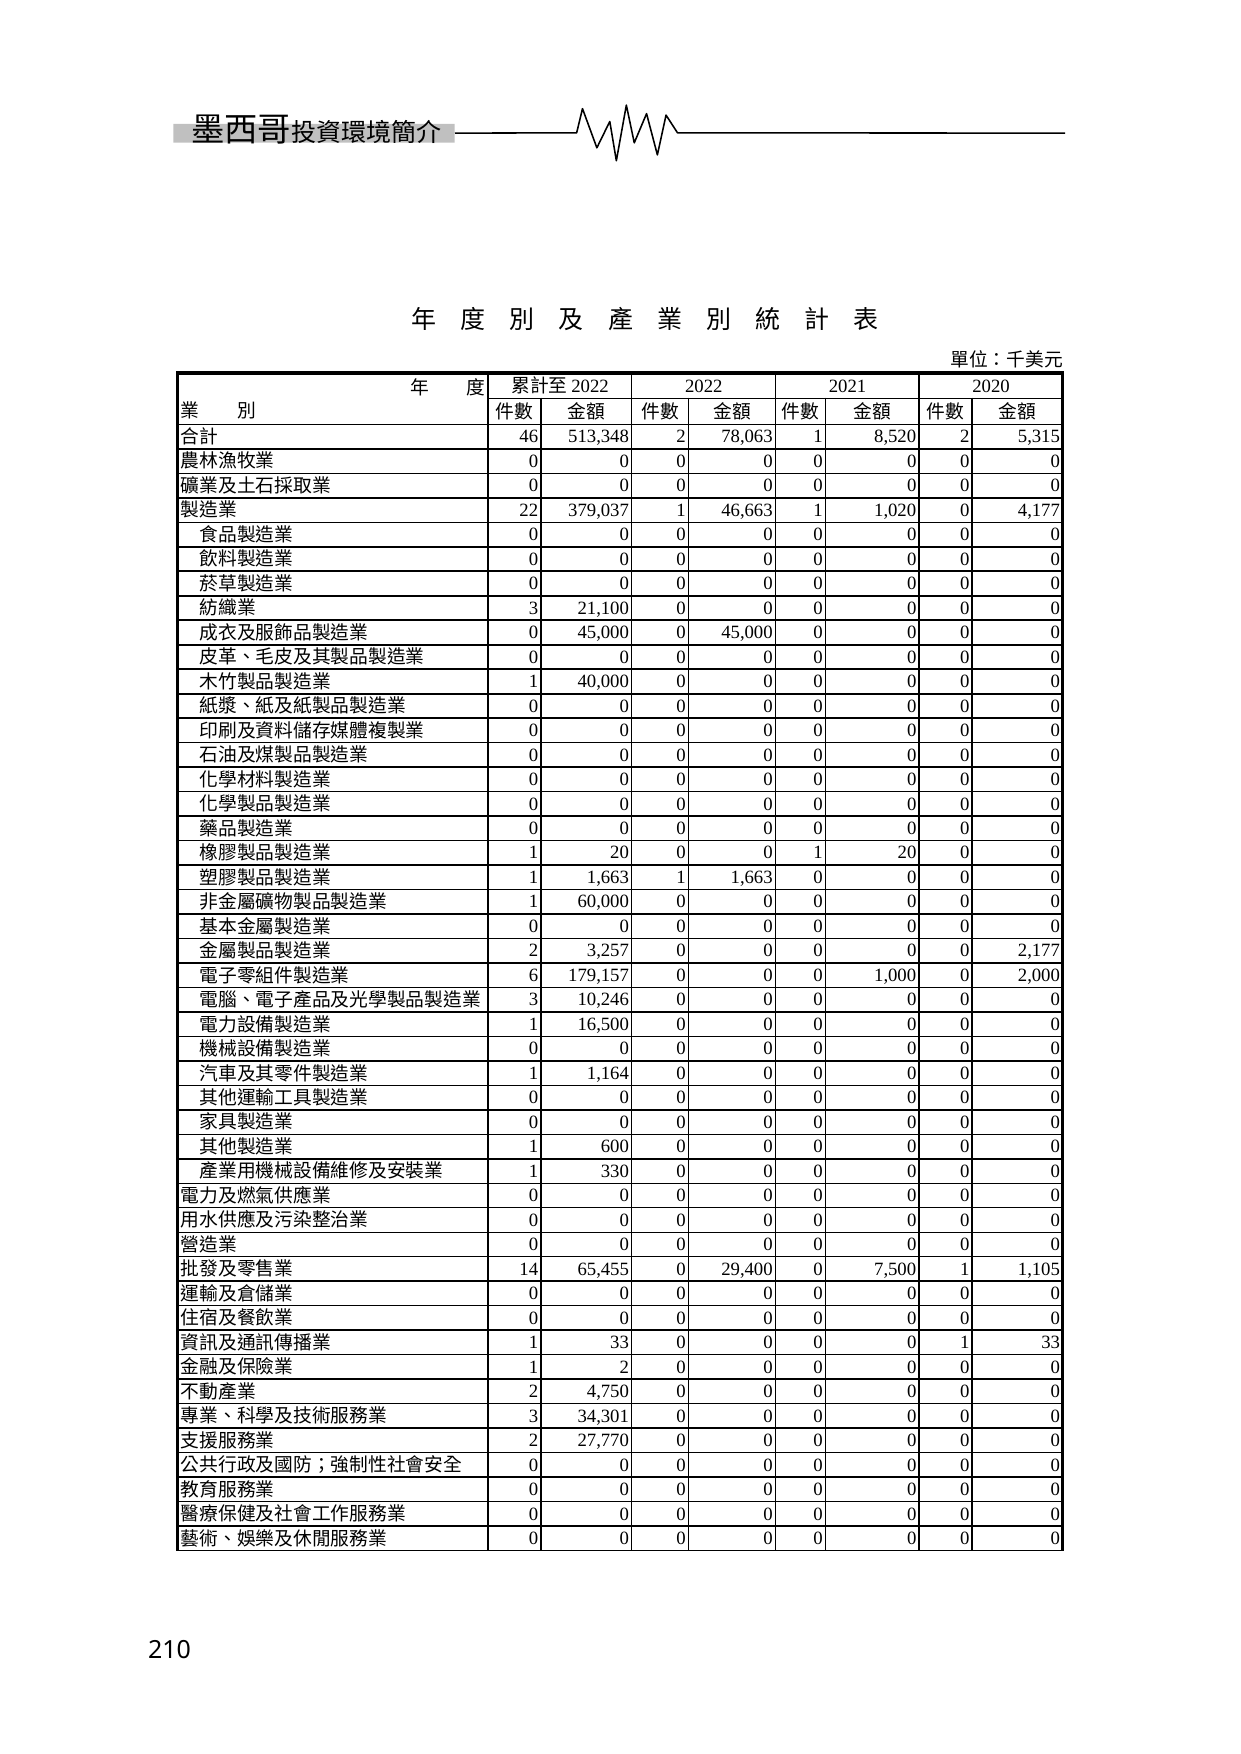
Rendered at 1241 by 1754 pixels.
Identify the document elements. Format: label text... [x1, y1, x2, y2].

table_cell 0 [689, 1208, 775, 1231]
table_cell 1 [489, 841, 540, 864]
table_cell 0 [776, 474, 825, 497]
table_cell 0 [632, 939, 688, 962]
table_cell 0 [973, 1478, 1061, 1501]
table_cell 家具製造業 [179, 1111, 487, 1133]
table_cell 2 [489, 1429, 540, 1452]
table_cell 0 [689, 817, 775, 840]
table_cell 0 [689, 964, 775, 987]
table_cell 0 [689, 523, 775, 546]
table_cell 件數 [632, 399, 688, 423]
table_cell 0 [973, 1208, 1061, 1231]
table_cell 電力及燃氣供應業 [179, 1184, 487, 1207]
table_cell 製造業 [179, 499, 487, 521]
table_cell 0 [973, 1160, 1061, 1182]
table_cell 成衣及服飾品製造業 [179, 621, 487, 644]
table_cell 0 [973, 1306, 1061, 1329]
table_cell 0 [542, 719, 631, 742]
table_cell 0 [776, 719, 825, 742]
table_cell 0 [489, 1111, 540, 1133]
table_cell 農林漁牧業 [179, 450, 487, 472]
table_cell 1 [489, 890, 540, 913]
table_cell 0 [776, 1135, 825, 1158]
table_cell 0 [489, 1282, 540, 1305]
table_cell 0 [542, 1527, 631, 1549]
table_cell 0 [632, 1062, 688, 1084]
table_cell 1,000 [826, 964, 918, 987]
table_cell 1 [489, 1355, 540, 1378]
table_cell 基本金屬製造業 [179, 915, 487, 938]
table_cell 0 [489, 1453, 540, 1476]
table_cell 0 [776, 817, 825, 840]
table_cell 0 [489, 450, 540, 472]
table_cell 0 [632, 646, 688, 668]
table_cell 0 [920, 1502, 971, 1525]
table_cell 0 [920, 1306, 971, 1329]
table_cell 0 [689, 597, 775, 619]
table_cell 0 [826, 695, 918, 717]
table_cell 0 [632, 1429, 688, 1452]
table_cell 0 [920, 817, 971, 840]
table_cell 0 [542, 1453, 631, 1476]
table_cell 0 [689, 1355, 775, 1378]
table_cell 住宿及餐飲業 [179, 1306, 487, 1329]
table_cell 營造業 [179, 1233, 487, 1256]
table_cell 0 [776, 1331, 825, 1354]
table_cell 金屬製品製造業 [179, 939, 487, 962]
table_cell 3 [489, 597, 540, 619]
table_cell 0 [542, 1478, 631, 1501]
table_cell 0 [632, 841, 688, 864]
table_cell 0 [973, 1135, 1061, 1158]
table_cell 0 [632, 964, 688, 987]
table_cell 0 [542, 646, 631, 668]
table_cell 電子零組件製造業 [179, 964, 487, 987]
table_cell 330 [542, 1160, 631, 1182]
table_cell 0 [489, 743, 540, 766]
table_header 累計至2022 [489, 375, 631, 397]
table_cell 0 [776, 743, 825, 766]
table_cell 0 [920, 499, 971, 521]
table_cell 0 [776, 572, 825, 595]
table_cell 0 [542, 817, 631, 840]
table_cell 紙漿、紙及紙製品製造業 [179, 695, 487, 717]
table_cell 0 [826, 474, 918, 497]
table_cell 1 [920, 1257, 971, 1280]
table_cell 0 [920, 915, 971, 938]
table_cell 0 [489, 474, 540, 497]
table_cell 0 [973, 1380, 1061, 1403]
table_cell 0 [973, 597, 1061, 619]
table_cell 0 [920, 1013, 971, 1036]
table_cell 10,246 [542, 988, 631, 1011]
table_header 2020 [920, 375, 1061, 397]
table_cell 0 [632, 719, 688, 742]
table_cell 0 [920, 670, 971, 693]
table_cell 0 [632, 1257, 688, 1280]
table_cell 0 [689, 450, 775, 472]
table_cell 1 [489, 1135, 540, 1158]
table_cell 2 [542, 1355, 631, 1378]
table_cell 60,000 [542, 890, 631, 913]
table_cell 0 [689, 1013, 775, 1036]
table_cell 0 [920, 866, 971, 889]
table_cell 4,750 [542, 1380, 631, 1403]
table_cell 0 [776, 1013, 825, 1036]
table_cell 0 [973, 841, 1061, 864]
table_cell 0 [826, 1527, 918, 1549]
table_cell 0 [689, 1135, 775, 1158]
table_cell 0 [489, 1502, 540, 1525]
table_cell 0 [826, 915, 918, 938]
table_cell 29,400 [689, 1257, 775, 1280]
table_cell 0 [826, 1502, 918, 1525]
table_cell 2 [489, 1380, 540, 1403]
table_cell 22 [489, 499, 540, 521]
table_cell 34,301 [542, 1404, 631, 1427]
table_cell 0 [826, 939, 918, 962]
table_cell 用水供應及污染整治業 [179, 1208, 487, 1231]
table_cell 0 [632, 1184, 688, 1207]
table_cell 2 [632, 425, 688, 448]
table_cell 0 [689, 1111, 775, 1133]
table_cell 菸草製造業 [179, 572, 487, 595]
table_cell 0 [542, 1233, 631, 1256]
table_cell 0 [920, 1478, 971, 1501]
table_cell 0 [542, 743, 631, 766]
table_cell 0 [973, 768, 1061, 791]
table_cell 0 [920, 890, 971, 913]
table_cell 46,663 [689, 499, 775, 521]
table_cell 0 [826, 646, 918, 668]
table_cell 0 [689, 670, 775, 693]
table_cell 0 [632, 450, 688, 472]
table_cell 公共行政及國防；強制性社會安全 [179, 1453, 487, 1476]
table_cell 0 [632, 1208, 688, 1231]
table_cell 0 [826, 1233, 918, 1256]
table_cell 件數 [776, 399, 825, 423]
table_cell 0 [489, 1527, 540, 1549]
table_cell 0 [920, 1282, 971, 1305]
table_cell 0 [689, 1306, 775, 1329]
table_cell 0 [826, 1135, 918, 1158]
table_cell 不動產業 [179, 1380, 487, 1403]
table_cell 0 [920, 523, 971, 546]
table_cell 0 [973, 1404, 1061, 1427]
table_cell 0 [689, 474, 775, 497]
table_cell 0 [973, 1355, 1061, 1378]
table_cell 化學材料製造業 [179, 768, 487, 791]
table_cell 電力設備製造業 [179, 1013, 487, 1036]
table_cell 0 [632, 572, 688, 595]
table_cell 塑膠製品製造業 [179, 866, 487, 889]
table_cell 0 [826, 792, 918, 815]
table_cell 1 [489, 866, 540, 889]
table_cell 0 [973, 988, 1061, 1011]
table_cell 0 [973, 792, 1061, 815]
table_cell 0 [776, 695, 825, 717]
table_cell 0 [632, 1478, 688, 1501]
table_cell 0 [826, 597, 918, 619]
table_cell 0 [826, 1282, 918, 1305]
table_cell 0 [689, 988, 775, 1011]
table_cell 0 [542, 1111, 631, 1133]
table_cell 0 [632, 817, 688, 840]
table_cell 金融及保險業 [179, 1355, 487, 1378]
table_cell 0 [632, 1502, 688, 1525]
table_header 年 度 業 別 [179, 375, 487, 423]
table_cell 0 [632, 1306, 688, 1329]
table_cell 0 [632, 597, 688, 619]
table_cell 20 [826, 841, 918, 864]
table_cell 0 [826, 1013, 918, 1036]
table_cell 藥品製造業 [179, 817, 487, 840]
table_cell 0 [776, 523, 825, 546]
table_cell 0 [776, 1233, 825, 1256]
table_cell 橡膠製品製造業 [179, 841, 487, 864]
table_cell 0 [489, 1306, 540, 1329]
table_cell 0 [542, 1208, 631, 1231]
table_cell 0 [776, 890, 825, 913]
table_cell 0 [542, 1282, 631, 1305]
table_cell 513,348 [542, 425, 631, 448]
table_cell 石油及煤製品製造業 [179, 743, 487, 766]
table_cell 0 [489, 548, 540, 570]
table_cell 0 [632, 1380, 688, 1403]
table_cell 0 [920, 841, 971, 864]
table_cell 0 [826, 621, 918, 644]
table_cell 0 [489, 1086, 540, 1109]
table_cell 379,037 [542, 499, 631, 521]
table_cell 0 [920, 1135, 971, 1158]
table_cell 0 [826, 1208, 918, 1231]
table_cell 金額 [689, 399, 775, 423]
table_cell 1,105 [973, 1257, 1061, 1280]
table_cell 2,177 [973, 939, 1061, 962]
table_cell 0 [776, 1306, 825, 1329]
table_cell 3,257 [542, 939, 631, 962]
table_cell 0 [689, 743, 775, 766]
table_cell 0 [973, 1111, 1061, 1133]
table_cell 0 [689, 1037, 775, 1060]
table_cell 1 [632, 866, 688, 889]
table_cell 1 [776, 425, 825, 448]
table_cell 0 [826, 1037, 918, 1060]
table_cell 0 [973, 523, 1061, 546]
table_cell 0 [776, 792, 825, 815]
table_cell 合計 [179, 425, 487, 448]
table_cell 0 [689, 548, 775, 570]
table_cell 1 [489, 1062, 540, 1084]
table_cell 1 [776, 841, 825, 864]
table_cell 0 [826, 1355, 918, 1378]
table_cell 46 [489, 425, 540, 448]
table_cell 0 [826, 1380, 918, 1403]
table_cell 0 [826, 450, 918, 472]
table_cell 0 [826, 1306, 918, 1329]
table_cell 0 [632, 890, 688, 913]
table_cell 16,500 [542, 1013, 631, 1036]
table_cell 電腦、電子產品及光學製品製造業 [179, 988, 487, 1011]
table_cell 0 [776, 1086, 825, 1109]
table_cell 2 [920, 425, 971, 448]
table_cell 21,100 [542, 597, 631, 619]
table_cell 0 [920, 1208, 971, 1231]
table_cell 2,000 [973, 964, 1061, 987]
table_cell 0 [489, 646, 540, 668]
table_cell 0 [920, 1233, 971, 1256]
table_cell 1 [489, 1331, 540, 1354]
table_cell 0 [632, 474, 688, 497]
table_cell 0 [776, 866, 825, 889]
table_header 2021 [776, 375, 918, 397]
table_cell 0 [689, 1429, 775, 1452]
table_cell 0 [689, 1331, 775, 1354]
table_cell 其他製造業 [179, 1135, 487, 1158]
table_cell 1 [776, 499, 825, 521]
table_cell 0 [632, 695, 688, 717]
table_cell 0 [632, 1233, 688, 1256]
table_cell 0 [542, 1306, 631, 1329]
table_cell 27,770 [542, 1429, 631, 1452]
table_cell 0 [826, 890, 918, 913]
table_cell 0 [689, 719, 775, 742]
table_cell 0 [826, 1453, 918, 1476]
table_cell 0 [920, 621, 971, 644]
table_cell 0 [632, 548, 688, 570]
table_cell 0 [920, 450, 971, 472]
table_cell 0 [920, 548, 971, 570]
table_cell 0 [689, 1160, 775, 1182]
table_cell 0 [826, 1062, 918, 1084]
table_cell 木竹製品製造業 [179, 670, 487, 693]
table_cell 藝術、娛樂及休閒服務業 [179, 1527, 487, 1549]
table_cell 0 [973, 1037, 1061, 1060]
table_cell 0 [542, 572, 631, 595]
table_cell 3 [489, 988, 540, 1011]
table_cell 0 [632, 1037, 688, 1060]
table_cell 0 [973, 670, 1061, 693]
table_cell 45,000 [542, 621, 631, 644]
table_cell 0 [489, 792, 540, 815]
table_cell 65,455 [542, 1257, 631, 1280]
table_cell 20 [542, 841, 631, 864]
table_cell 1 [489, 1160, 540, 1182]
table_cell 0 [776, 670, 825, 693]
table_cell 0 [542, 695, 631, 717]
table_cell 教育服務業 [179, 1478, 487, 1501]
table_cell 0 [542, 1184, 631, 1207]
table_cell 0 [920, 988, 971, 1011]
table_cell 0 [489, 621, 540, 644]
table_cell 化學製品製造業 [179, 792, 487, 815]
table_cell 0 [973, 1282, 1061, 1305]
table_cell 0 [489, 523, 540, 546]
table_cell 0 [826, 1160, 918, 1182]
table_cell 179,157 [542, 964, 631, 987]
table_cell 印刷及資料儲存媒體複製業 [179, 719, 487, 742]
table_cell 0 [689, 1404, 775, 1427]
table_cell 1 [920, 1331, 971, 1354]
table_cell 0 [689, 1380, 775, 1403]
table_cell 0 [826, 548, 918, 570]
table_cell 1,020 [826, 499, 918, 521]
table_cell 0 [632, 1404, 688, 1427]
table_cell 0 [542, 768, 631, 791]
table_cell 飲料製造業 [179, 548, 487, 570]
table_cell 0 [776, 1380, 825, 1403]
table_cell 0 [489, 817, 540, 840]
table_cell 0 [920, 964, 971, 987]
table_cell 2 [489, 939, 540, 962]
table_cell 0 [920, 572, 971, 595]
table_cell 0 [826, 1111, 918, 1133]
table_cell 0 [776, 1502, 825, 1525]
table_cell 0 [826, 670, 918, 693]
table_cell 0 [776, 1037, 825, 1060]
table_cell 金額 [542, 399, 631, 423]
table_cell 0 [689, 792, 775, 815]
table_cell 0 [826, 768, 918, 791]
table_cell 1,663 [542, 866, 631, 889]
table_cell 0 [689, 1478, 775, 1501]
table_cell 0 [920, 1404, 971, 1427]
table_cell 0 [826, 523, 918, 546]
table_cell 0 [632, 523, 688, 546]
table_cell 0 [826, 988, 918, 1011]
table_cell 0 [776, 646, 825, 668]
table_cell 1 [632, 499, 688, 521]
table_cell 0 [826, 1478, 918, 1501]
table_cell 0 [632, 1527, 688, 1549]
table_cell 0 [776, 621, 825, 644]
table_cell 0 [489, 1184, 540, 1207]
table_cell 0 [689, 915, 775, 938]
table_cell 0 [776, 1527, 825, 1549]
table_cell 0 [973, 719, 1061, 742]
table_cell 0 [920, 1527, 971, 1549]
table_cell 0 [920, 1160, 971, 1182]
table_cell 金額 [826, 399, 918, 423]
text 單位：千美元 [178, 344, 1063, 371]
table_cell 非金屬礦物製品製造業 [179, 890, 487, 913]
table_cell 0 [689, 646, 775, 668]
table_cell 0 [973, 890, 1061, 913]
table_cell 0 [973, 1184, 1061, 1207]
table_cell 0 [920, 474, 971, 497]
table_header 2022 [632, 375, 775, 397]
table_cell 0 [920, 1184, 971, 1207]
table_cell 0 [689, 695, 775, 717]
table_cell 0 [920, 1429, 971, 1452]
table_cell 5,315 [973, 425, 1061, 448]
table_cell 0 [632, 1355, 688, 1378]
table_cell 0 [489, 572, 540, 595]
table_cell 0 [776, 964, 825, 987]
table_cell 0 [542, 1037, 631, 1060]
table_cell 40,000 [542, 670, 631, 693]
table_cell 0 [776, 988, 825, 1011]
table_cell 0 [542, 915, 631, 938]
table_cell 0 [632, 792, 688, 815]
table_cell 0 [542, 450, 631, 472]
table_cell 0 [689, 1502, 775, 1525]
table_cell 0 [489, 768, 540, 791]
text 年度別及產業別統計表 [178, 291, 1063, 344]
table_cell 0 [632, 988, 688, 1011]
table_cell 33 [973, 1331, 1061, 1354]
table_cell 0 [826, 1404, 918, 1427]
table_cell 0 [776, 939, 825, 962]
table_cell 0 [826, 817, 918, 840]
table_cell 0 [973, 1013, 1061, 1036]
table_cell 0 [920, 1380, 971, 1403]
table_cell 醫療保健及社會工作服務業 [179, 1502, 487, 1525]
table_cell 0 [689, 1282, 775, 1305]
table_cell 資訊及通訊傳播業 [179, 1331, 487, 1354]
table_cell 0 [776, 1453, 825, 1476]
table_cell 0 [920, 646, 971, 668]
table_cell 0 [826, 1086, 918, 1109]
table_cell 專業、科學及技術服務業 [179, 1404, 487, 1427]
table_cell 1 [489, 670, 540, 693]
table_cell 1,164 [542, 1062, 631, 1084]
table_cell 0 [632, 1013, 688, 1036]
table_cell 0 [689, 1086, 775, 1109]
table_cell 0 [973, 1429, 1061, 1452]
table_cell 0 [973, 1062, 1061, 1084]
table_cell 0 [973, 1527, 1061, 1549]
table_cell 0 [920, 695, 971, 717]
table_cell 0 [632, 1135, 688, 1158]
table_cell 0 [489, 915, 540, 938]
table_cell 0 [689, 572, 775, 595]
table_cell 0 [973, 1502, 1061, 1525]
table_cell 0 [973, 866, 1061, 889]
table_cell 7,500 [826, 1257, 918, 1280]
table_cell 0 [826, 1429, 918, 1452]
table_cell 0 [632, 743, 688, 766]
table_cell 8,520 [826, 425, 918, 448]
table_cell 0 [489, 1233, 540, 1256]
table_cell 0 [973, 695, 1061, 717]
table_cell 0 [632, 670, 688, 693]
table_cell 0 [826, 1184, 918, 1207]
table_cell 0 [776, 450, 825, 472]
table_cell 0 [776, 1282, 825, 1305]
table_cell 汽車及其零件製造業 [179, 1062, 487, 1084]
table_cell 0 [689, 1233, 775, 1256]
table_cell 0 [776, 1184, 825, 1207]
table_cell 件數 [489, 399, 540, 423]
table_cell 0 [542, 1086, 631, 1109]
table_cell 1,663 [689, 866, 775, 889]
table_cell 3 [489, 1404, 540, 1427]
table_cell 0 [920, 1086, 971, 1109]
table_cell 1 [489, 1013, 540, 1036]
table_cell 0 [920, 1037, 971, 1060]
table_cell 皮革、毛皮及其製品製造業 [179, 646, 487, 668]
table_cell 0 [920, 1111, 971, 1133]
table_cell 0 [489, 719, 540, 742]
table_cell 機械設備製造業 [179, 1037, 487, 1060]
table_cell 0 [632, 1453, 688, 1476]
table_cell 0 [776, 1478, 825, 1501]
table_cell 0 [973, 572, 1061, 595]
table_cell 0 [973, 548, 1061, 570]
table_cell 批發及零售業 [179, 1257, 487, 1280]
table_cell 0 [973, 1086, 1061, 1109]
table_cell 33 [542, 1331, 631, 1354]
table_cell 4,177 [973, 499, 1061, 521]
table_cell 0 [689, 841, 775, 864]
table_cell 0 [776, 915, 825, 938]
table_cell 件數 [920, 399, 971, 423]
table_cell 0 [973, 474, 1061, 497]
table_cell 78,063 [689, 425, 775, 448]
table_cell 0 [489, 1478, 540, 1501]
table_cell 產業用機械設備維修及安裝業 [179, 1160, 487, 1182]
table_cell 紡織業 [179, 597, 487, 619]
table_cell 6 [489, 964, 540, 987]
table_cell 0 [826, 866, 918, 889]
table_cell 0 [776, 1062, 825, 1084]
table_cell 0 [920, 719, 971, 742]
table_cell 0 [973, 646, 1061, 668]
table_cell 14 [489, 1257, 540, 1280]
table_cell 0 [542, 548, 631, 570]
table_cell 0 [776, 1429, 825, 1452]
table_cell 礦業及土石採取業 [179, 474, 487, 497]
table_cell 0 [542, 474, 631, 497]
table_cell 0 [920, 939, 971, 962]
table_cell 0 [973, 450, 1061, 472]
table_cell 0 [973, 621, 1061, 644]
table_cell 0 [632, 1160, 688, 1182]
table_cell 0 [776, 1208, 825, 1231]
table_cell 0 [920, 1453, 971, 1476]
table_cell 0 [776, 548, 825, 570]
table_cell 0 [776, 1160, 825, 1182]
table_cell 金額 [973, 399, 1061, 423]
table_cell 0 [689, 1184, 775, 1207]
table_cell 0 [542, 792, 631, 815]
table_cell 0 [826, 572, 918, 595]
table_cell 0 [689, 1062, 775, 1084]
table_cell 0 [973, 743, 1061, 766]
table_cell 0 [776, 1404, 825, 1427]
table_cell 0 [776, 1257, 825, 1280]
table_cell 0 [632, 621, 688, 644]
table_cell 0 [973, 1453, 1061, 1476]
table_cell 600 [542, 1135, 631, 1158]
table_cell 0 [632, 1111, 688, 1133]
table_cell 支援服務業 [179, 1429, 487, 1452]
table_cell 0 [973, 817, 1061, 840]
table_cell 0 [632, 1331, 688, 1354]
table_cell 0 [776, 597, 825, 619]
table_cell 0 [689, 1453, 775, 1476]
table_cell 0 [632, 1086, 688, 1109]
table_cell 其他運輸工具製造業 [179, 1086, 487, 1109]
table_cell 食品製造業 [179, 523, 487, 546]
table_cell 0 [776, 1111, 825, 1133]
table_cell 0 [973, 1233, 1061, 1256]
table_cell 0 [826, 743, 918, 766]
table_cell 45,000 [689, 621, 775, 644]
table_cell 0 [826, 719, 918, 742]
table_cell 0 [920, 597, 971, 619]
table_cell 0 [689, 768, 775, 791]
table_cell 0 [689, 939, 775, 962]
table_cell 運輸及倉儲業 [179, 1282, 487, 1305]
table_cell 0 [920, 1355, 971, 1378]
table_cell 0 [826, 1331, 918, 1354]
table_cell 0 [689, 890, 775, 913]
table_cell 0 [973, 915, 1061, 938]
table_cell 0 [542, 523, 631, 546]
table_cell 0 [489, 1037, 540, 1060]
table_cell 0 [776, 1355, 825, 1378]
table_cell 0 [776, 768, 825, 791]
table_cell 0 [632, 915, 688, 938]
table_cell 0 [542, 1502, 631, 1525]
table_cell 0 [689, 1527, 775, 1549]
table_cell 0 [489, 695, 540, 717]
table_cell 0 [920, 792, 971, 815]
table_cell 0 [632, 768, 688, 791]
table_cell 0 [920, 768, 971, 791]
table_cell 0 [920, 743, 971, 766]
table_cell 0 [489, 1208, 540, 1231]
table_cell 0 [920, 1062, 971, 1084]
table_cell 0 [632, 1282, 688, 1305]
